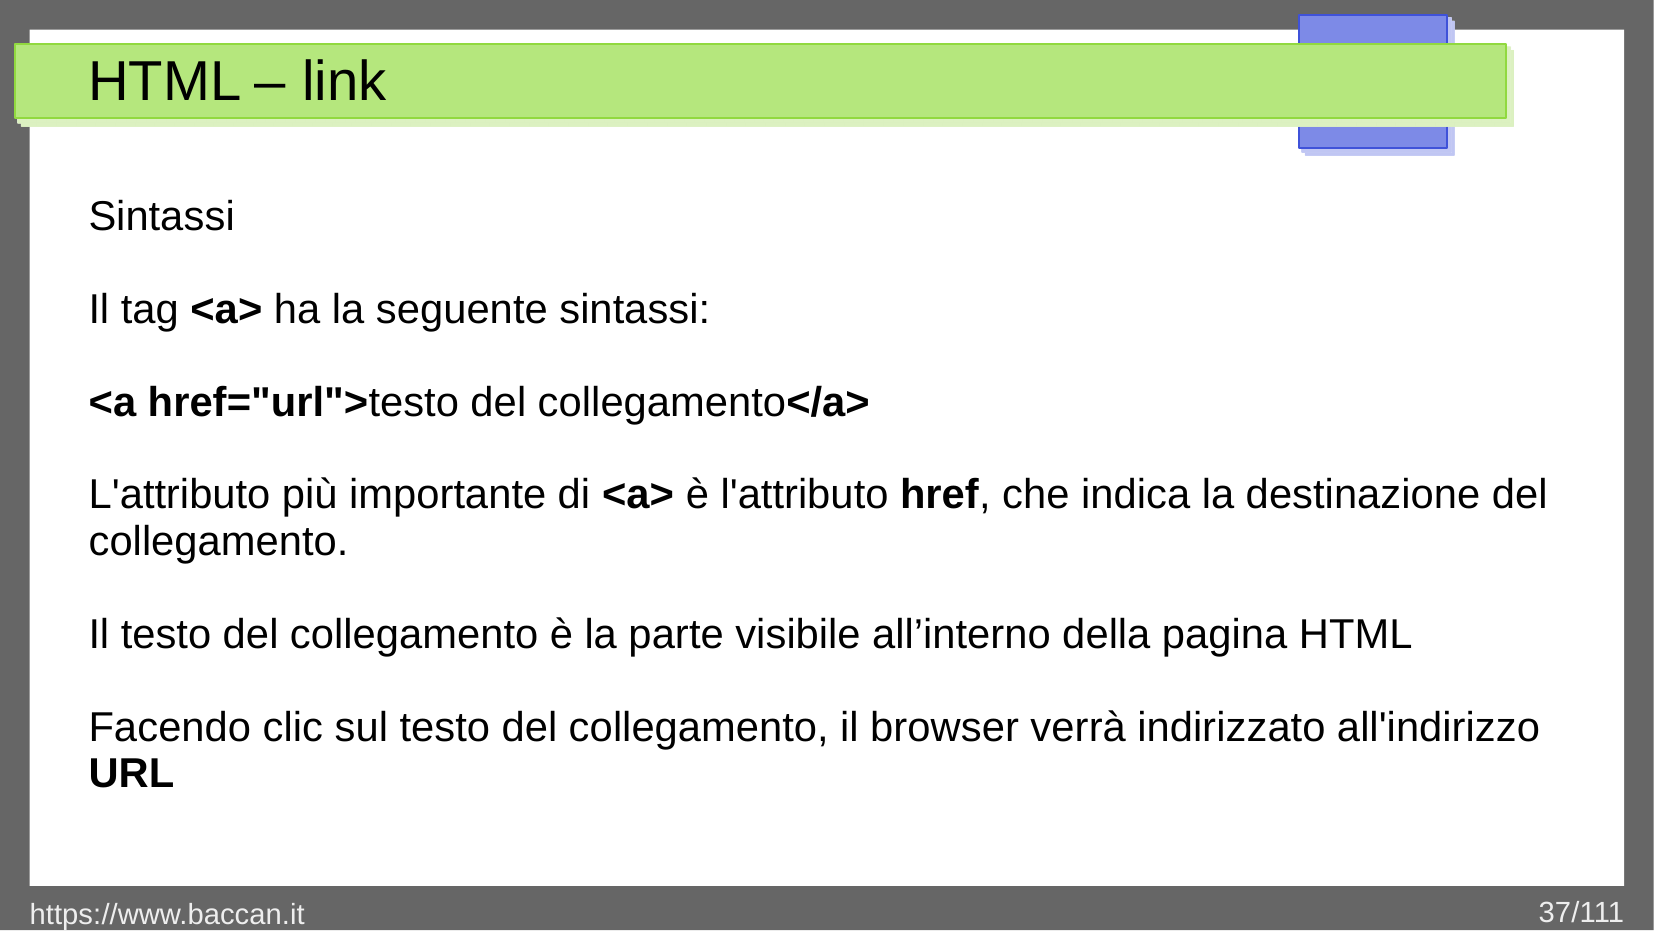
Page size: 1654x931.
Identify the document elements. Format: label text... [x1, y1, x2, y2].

title HTML – link [88, 44, 1506, 119]
text_box Sintassi Il tag <a> ha la seguente sintassi: <a href="url">testo del collegamento</a> L'attributo più importante di <a> è l'attributo href, che indica la destinazione del collegamento. Il testo del collegamento è la parte visibile all’interno della pagina HTML Facendo clic sul testo del collegamento, il browser verrà indirizzato all'indirizzo URL [88, 169, 1565, 820]
